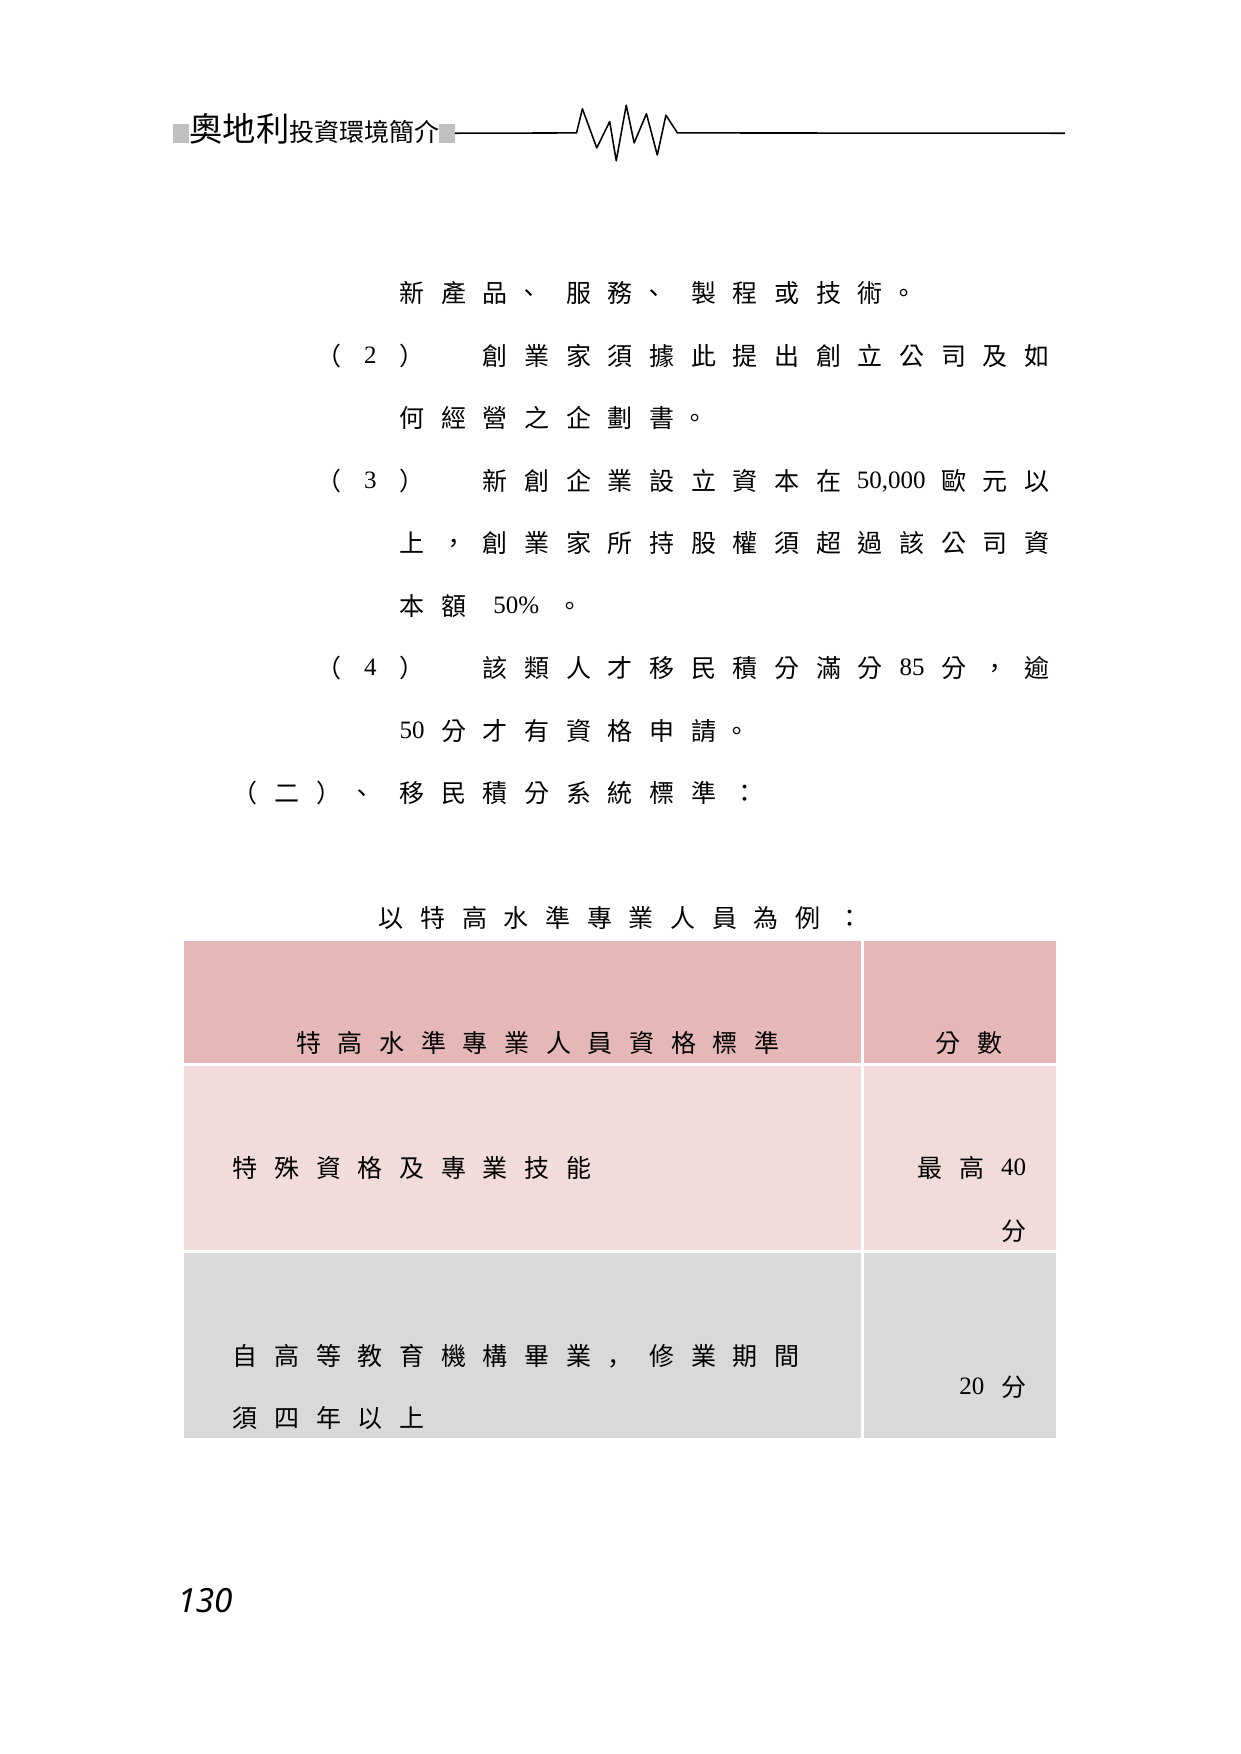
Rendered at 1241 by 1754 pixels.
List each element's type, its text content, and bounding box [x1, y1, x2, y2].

table_cell 20分 [864, 1253, 1056, 1438]
text 新產品、服務、製程或技術。 [306, 250, 1058, 313]
table_cell 特殊資格及專業技能 [184, 1066, 861, 1250]
text （二）、移民積分系統標準： [207, 750, 1058, 813]
table_header 分數 [864, 941, 1056, 1063]
table_cell 最高40分 [864, 1066, 1056, 1250]
table_header 特高水準專業人員資格標準 [184, 941, 861, 1063]
text （3） 新創企業設立資本在50,000歐元以上，創業家所持股權須超過該公司資本額50%。 [306, 438, 1058, 625]
table_cell 自高等教育機構畢業，修業期間須四年以上 [184, 1253, 861, 1438]
text （4） 該類人才移民積分滿分85分，逾50分才有資格申請。 [306, 625, 1058, 750]
text 以特高水準專業人員為例： [183, 875, 1058, 938]
text （2） 創業家須據此提出創立公司及如何經營之企劃書。 [306, 313, 1058, 438]
